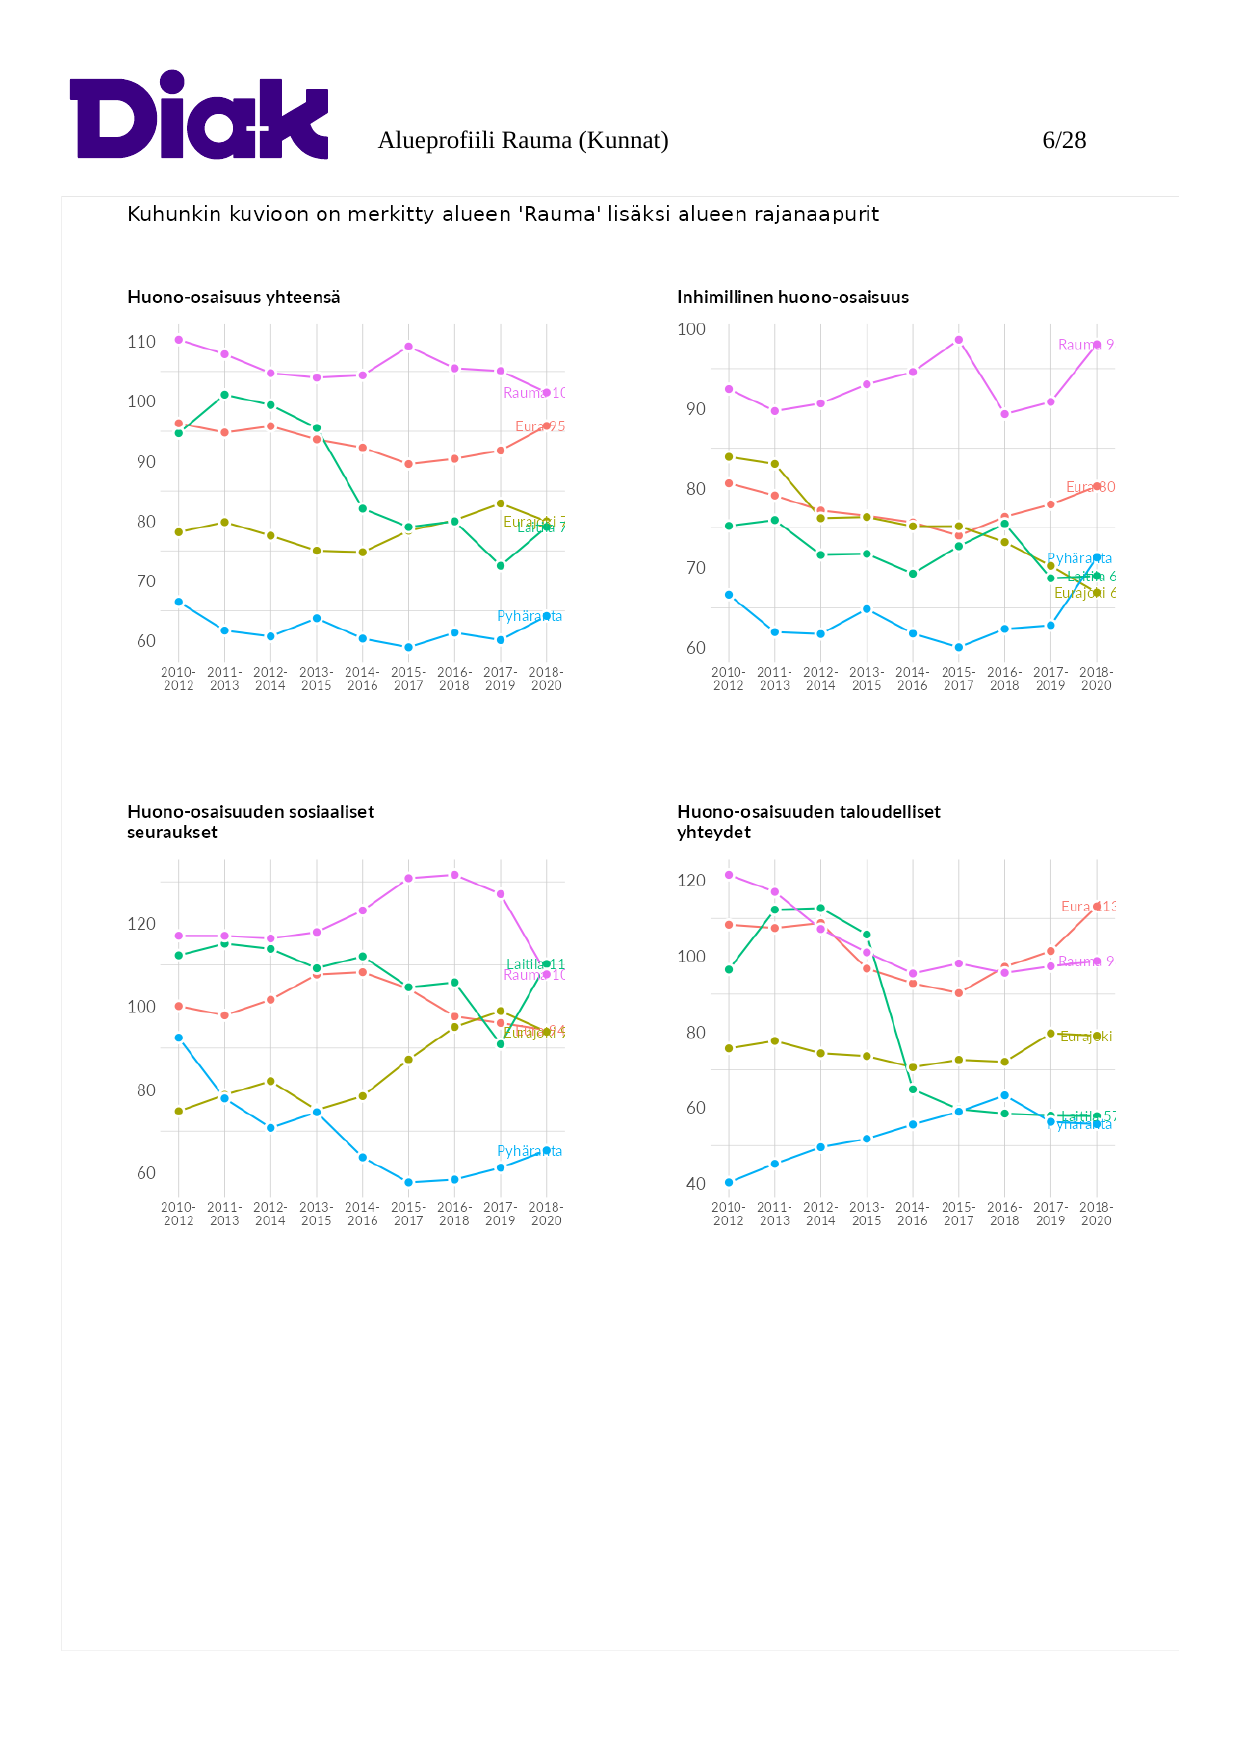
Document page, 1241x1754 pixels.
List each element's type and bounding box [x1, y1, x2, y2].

picture [61, 196, 1179, 1651]
